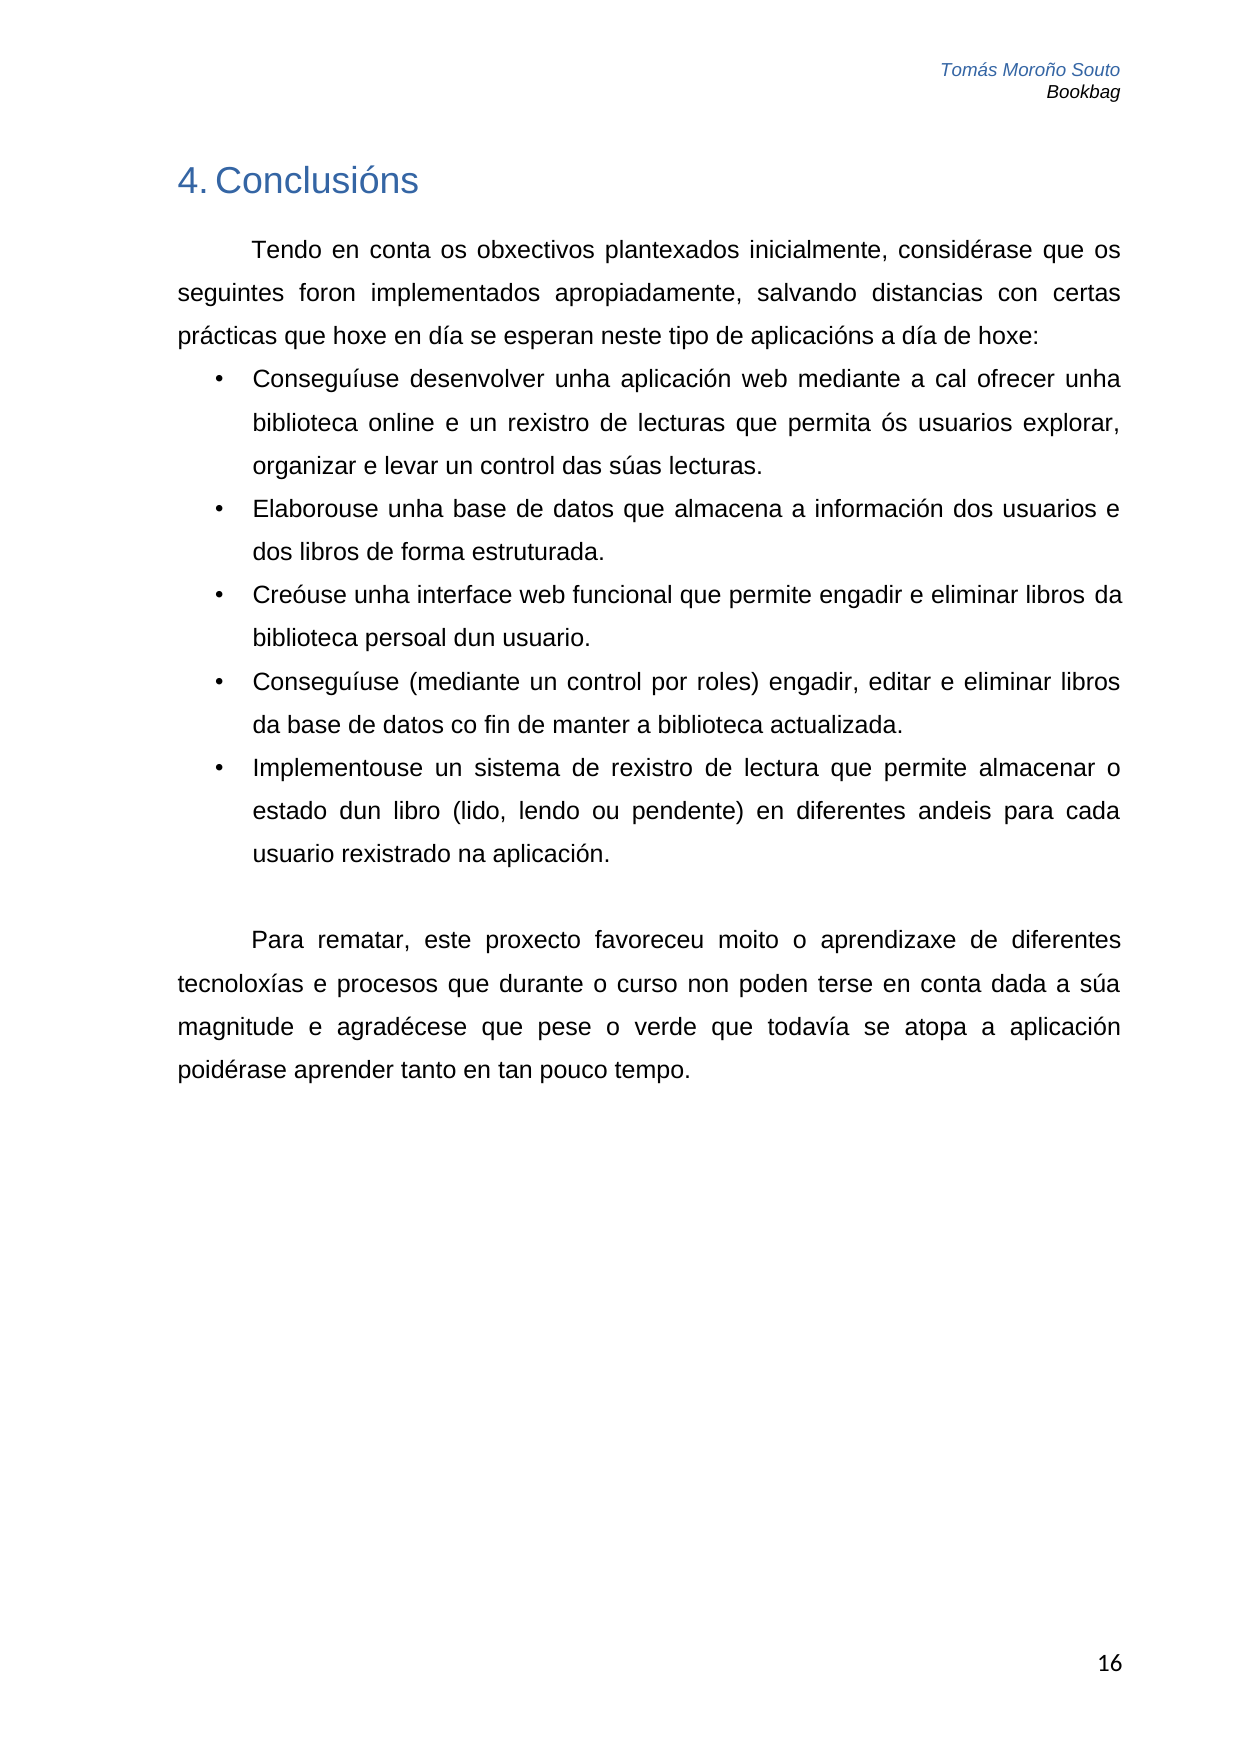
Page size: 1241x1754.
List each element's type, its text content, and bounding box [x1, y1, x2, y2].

list Conseguíuse (mediante un control por roles) engadir, editar e eliminar libros da base de datos co fin de manter a biblioteca actualizada. [215, 667, 1122, 738]
subtitle Conclusións [177, 158, 1122, 201]
list Conseguíuse desenvolver unha aplicación web mediante a cal ofrecer unha biblioteca online e un rexistro de lecturas que permita ós usuarios explorar, organizar e levar un control das súas lecturas. [215, 364, 1122, 479]
text Para rematar, este proxecto favoreceu moito o aprendizaxe de diferentes tecnoloxías e procesos que durante o curso non poden terse en conta dada a súa magnitude e agradécese que pese o verde que todavía se atopa a aplicación poidérase aprender tanto en tan pouco tempo. [177, 926, 1122, 1084]
list Creóuse unha interface web funcional que permite engadir e eliminar libros da biblioteca persoal dun usuario. [215, 580, 1122, 652]
list Implementouse un sistema de rexistro de lectura que permite almacenar o estado dun libro (lido, lendo ou pendente) en diferentes andeis para cada usuario rexistrado na aplicación. [215, 753, 1122, 868]
text Tendo en conta os obxectivos plantexados inicialmente, considérase que os seguintes foron implementados apropiadamente, salvando distancias con certas prácticas que hoxe en día se esperan neste tipo de aplicacións a día de hoxe: [177, 235, 1122, 350]
list Elaborouse unha base de datos que almacena a información dos usuarios e dos libros de forma estruturada. [215, 494, 1122, 566]
